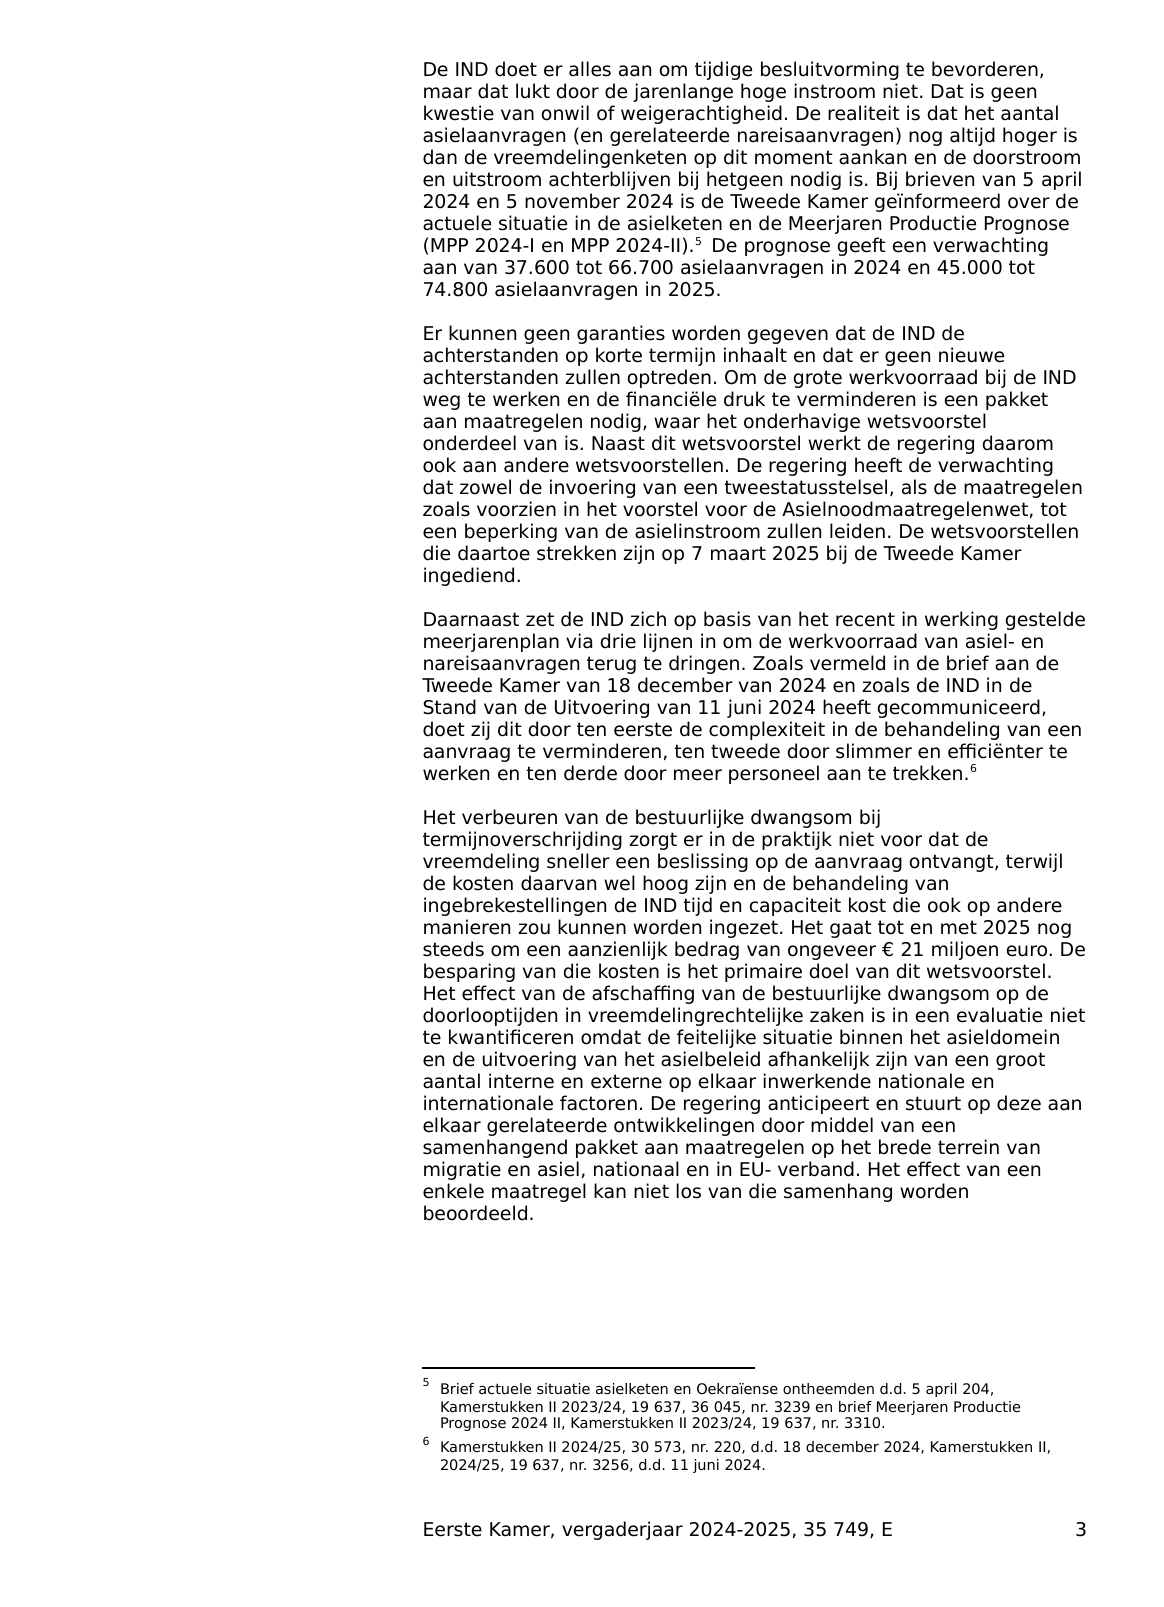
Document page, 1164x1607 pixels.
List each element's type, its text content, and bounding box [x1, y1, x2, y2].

text Daarnaast zet de IND zich op basis van het recent in werking gestelde meerjarenplan via drie lijnen in om de werkvoorraad van asiel- en nareisaanvragen terug te dringen. Zoals vermeld in de brief aan de Tweede Kamer van 18 december van 2024 en zoals de IND in de Stand van de Uitvoering van 11 juni 2024 heeft gecommuniceerd, doet zij dit door ten eerste de complexiteit in de behandeling van een aanvraag te verminderen, ten tweede door slimmer en efficiënter te werken en ten derde door meer personeel aan te trekken. [422, 609, 1087, 785]
text De IND doet er alles aan om tijdige besluitvorming te bevorderen, maar dat lukt door de jarenlange hoge instroom niet. Dat is geen kwestie van onwil of weigerachtigheid. De realiteit is dat het aantal asielaanvragen (en gerelateerde nareisaanvragen) nog altijd hoger is dan de vreemdelingenketen op dit moment aankan en de doorstroom en uitstroom achterblijven bij hetgeen nodig is. Bij brieven van 5 april 2024 en 5 november 2024 is de Tweede Kamer geïnformeerd over de actuele situatie in de asielketen en de Meerjaren Productie Prognose (MPP 2024-I en MPP 2024-II). De prognose geeft een verwachting aan van 37.600 tot 66.700 asielaanvragen in 2024 en 45.000 tot 74.800 asielaanvragen in 2025. [422, 59, 1087, 301]
text Het verbeuren van de bestuurlijke dwangsom bij termijnoverschrijding zorgt er in de praktijk niet voor dat de vreemdeling sneller een beslissing op de aanvraag ontvangt, terwijl de kosten daarvan wel hoog zijn en de behandeling van ingebrekestellingen de IND tijd en capaciteit kost die ook op andere manieren zou kunnen worden ingezet. Het gaat tot en met 2025 nog steeds om een aanzienlijk bedrag van ongeveer € 21 miljoen euro. De besparing van die kosten is het primaire doel van dit wetsvoorstel. Het effect van de afschaffing van de bestuurlijke dwangsom op de doorlooptijden in vreemdelingrechtelijke zaken is in een evaluatie niet te kwantificeren omdat de feitelijke situatie binnen het asieldomein en de uitvoering van het asielbeleid afhankelijk zijn van een groot aantal interne en externe op elkaar inwerkende nationale en internationale factoren. De regering anticipeert en stuurt op deze aan elkaar gerelateerde ontwikkelingen door middel van een samenhangend pakket aan maatregelen op het brede terrein van migratie en asiel, nationaal en in EU- verband. Het effect van een enkele maatregel kan niet los van die samenhang worden beoordeeld. [422, 807, 1087, 1224]
text Brief actuele situatie asielketen en Oekraïense ontheemden d.d. 5 april 204, Kamerstukken II 2023/24, 19 637, 36 045, nr. 3239 en brief Meerjaren Productie Prognose 2024 II, Kamerstukken II 2023/24, 19 637, nr. 3310. [422, 1377, 1087, 1432]
text Kamerstukken II 2024/25, 30 573, nr. 220, d.d. 18 december 2024, Kamerstukken II, 2024/25, 19 637, nr. 3256, d.d. 11 juni 2024. [422, 1435, 1087, 1474]
text Er kunnen geen garanties worden gegeven dat de IND de achterstanden op korte termijn inhaalt en dat er geen nieuwe achterstanden zullen optreden. Om de grote werkvoorraad bij de IND weg te werken en de financiële druk te verminderen is een pakket aan maatregelen nodig, waar het onderhavige wetsvoorstel onderdeel van is. Naast dit wetsvoorstel werkt de regering daarom ook aan andere wetsvoorstellen. De regering heeft de verwachting dat zowel de invoering van een tweestatusstelsel, als de maatregelen zoals voorzien in het voorstel voor de Asielnoodmaatregelenwet, tot een beperking van de asielinstroom zullen leiden. De wetsvoorstellen die daartoe strekken zijn op 7 maart 2025 bij de Tweede Kamer ingediend. [422, 323, 1087, 587]
